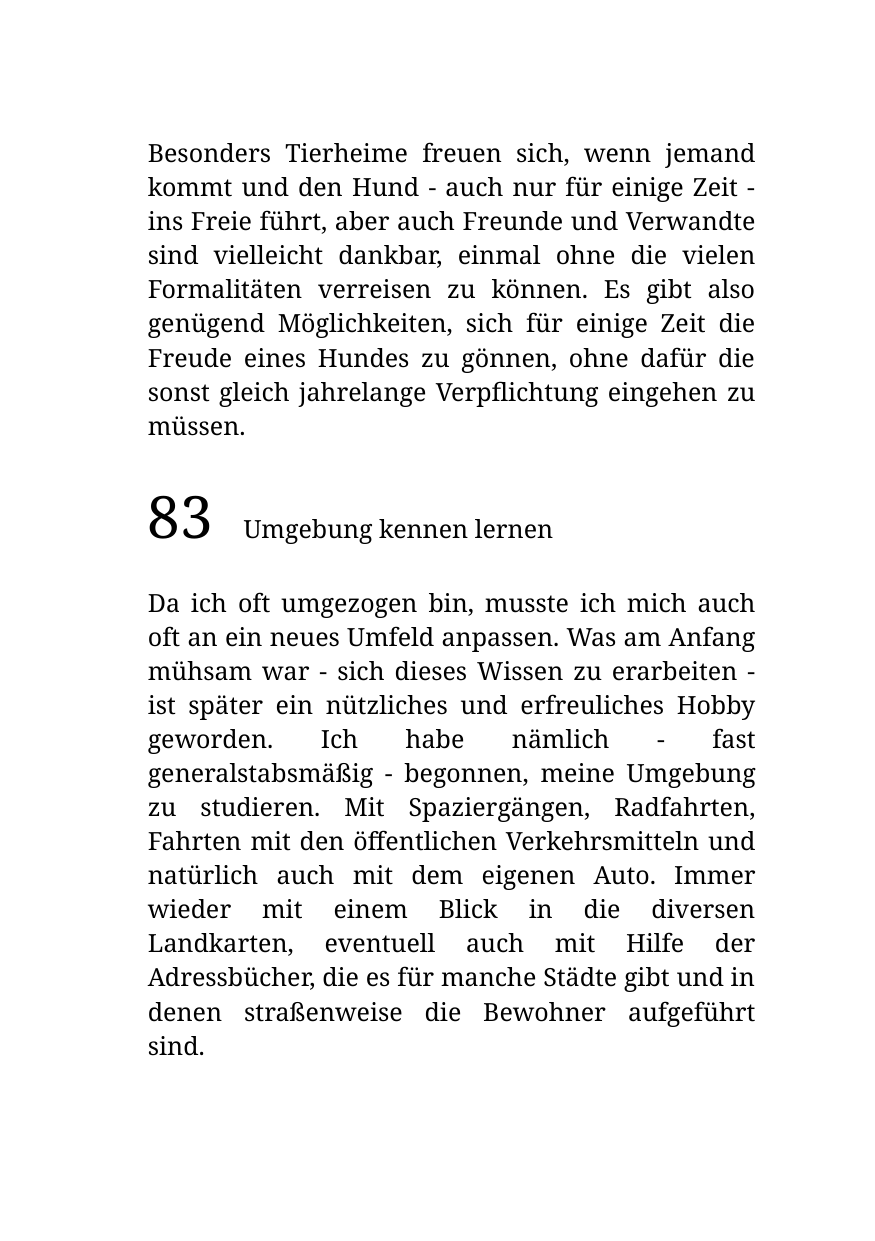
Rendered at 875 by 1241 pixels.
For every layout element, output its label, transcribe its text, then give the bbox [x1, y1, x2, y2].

text Besonders Tierheime freuen sich, wenn jemand kommt und den Hund - auch nur für einige Zeit - ins Freie führt, aber auch Freunde und Verwandte sind vielleicht dankbar, einmal ohne die vielen Formalitäten verreisen zu können. Es gibt also genügend Möglichkeiten, sich für einige Zeit die Freude eines Hundes zu gönnen, ohne dafür die sonst gleich jahrelange Verpflichtung eingehen zu müssen. [148, 136, 756, 442]
subtitle 83 Umgebung kennen lernen [148, 476, 756, 556]
text Da ich oft umgezogen bin, musste ich mich auch oft an ein neues Umfeld anpassen. Was am Anfang mühsam war - sich dieses Wissen zu erarbeiten - ist später ein nützliches und erfreuliches Hobby geworden. Ich habe nämlich - fast generalstabsmäßig - begonnen, meine Umgebung zu studieren. Mit Spaziergängen, Radfahrten, Fahrten mit den öffentlichen Verkehrsmitteln und natürlich auch mit dem eigenen Auto. Immer wieder mit einem Blick in die diversen Landkarten, eventuell auch mit Hilfe der Adressbücher, die es für manche Städte gibt und in denen straßenweise die Bewohner aufgeführt sind. [148, 585, 756, 1062]
